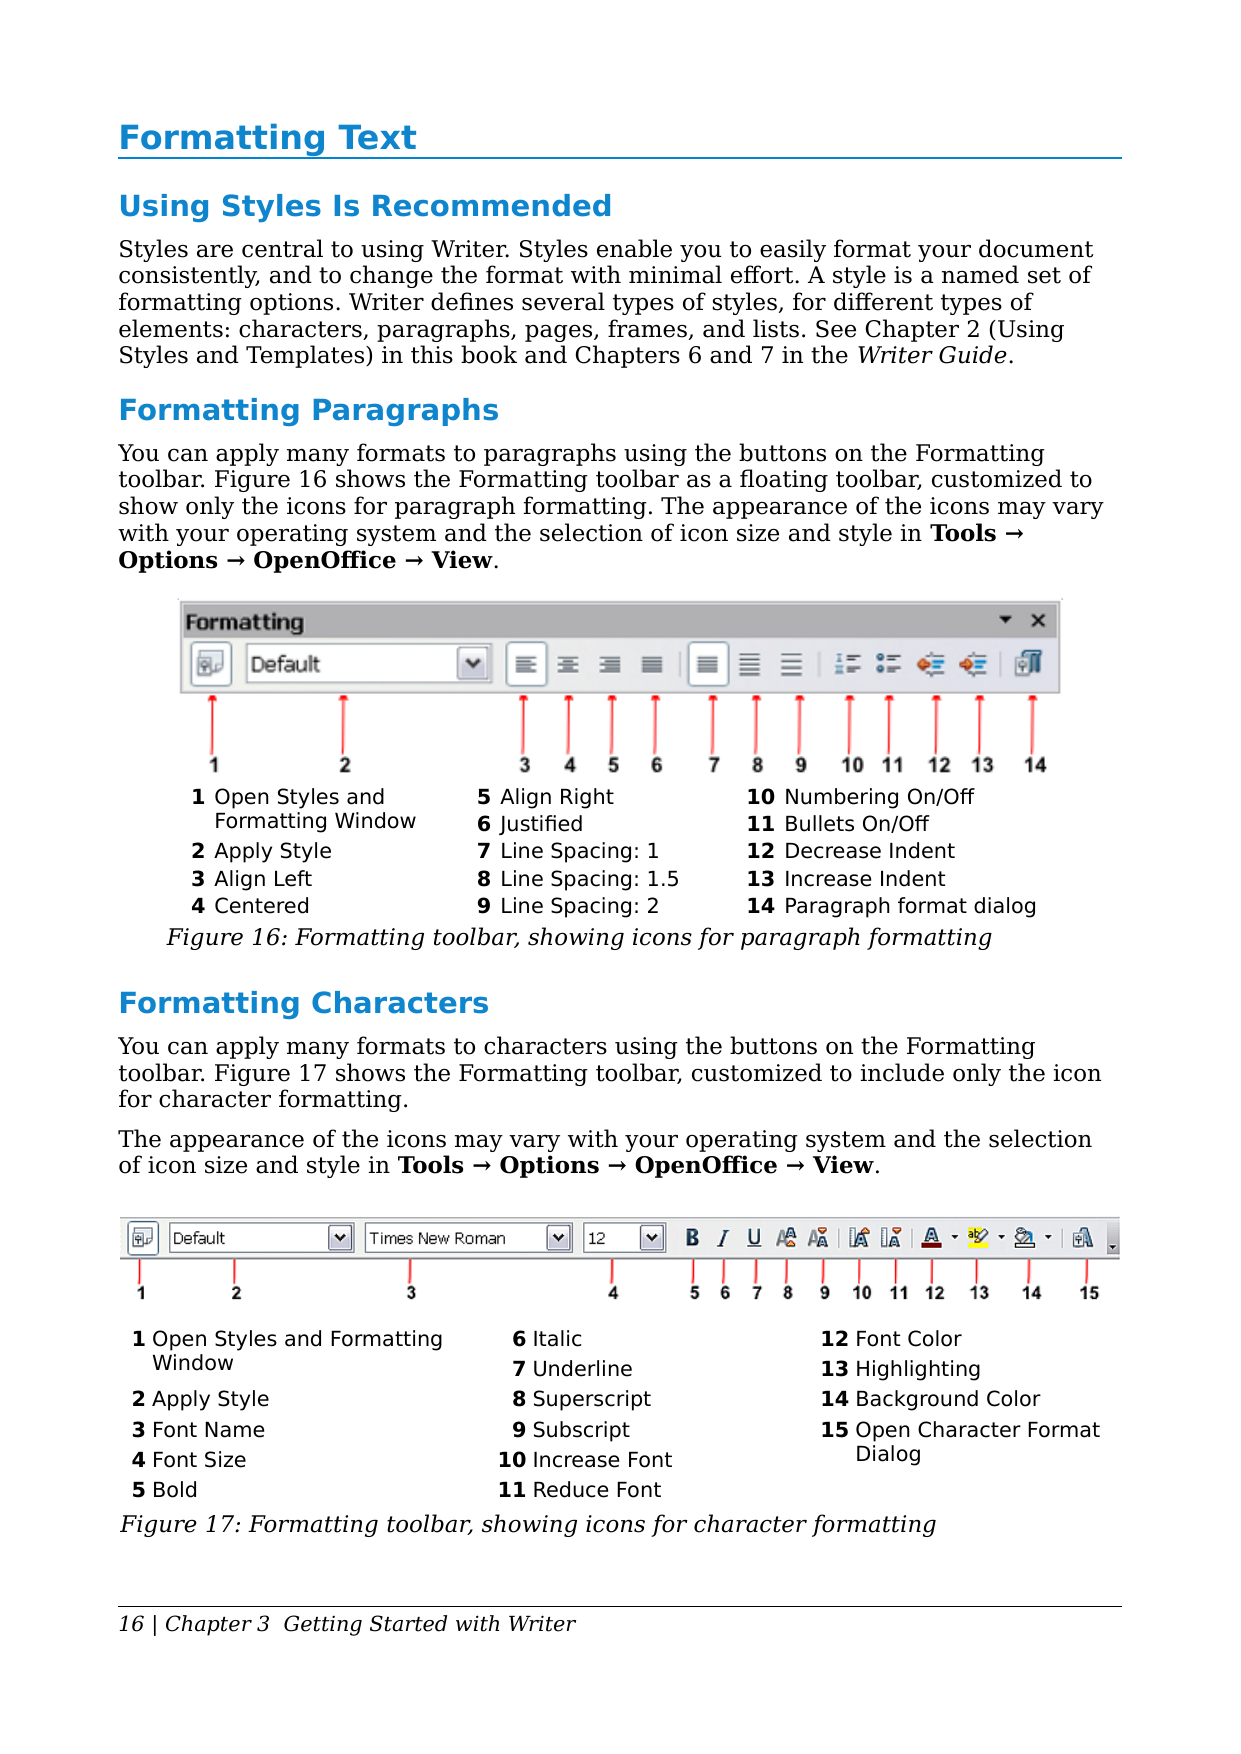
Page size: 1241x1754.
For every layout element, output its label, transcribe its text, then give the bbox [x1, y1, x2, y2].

text You can apply many formats to paragraphs using the buttons on the Formatting toolbar. Figure 16 shows the Formatting toolbar as a floating toolbar, customized to show only the icons for paragraph formatting. The appearance of the icons may vary with your operating system and the selection of icon size and style in Tools → Options → OpenOffice → View. [118, 440, 1122, 574]
table_cell Font Name [149, 1415, 469, 1445]
table_cell Reduce Font [529, 1475, 792, 1506]
table_cell 8 [470, 1385, 529, 1415]
table_cell Justified [494, 809, 723, 836]
table_cell 2 [120, 1385, 149, 1415]
table_header 12 [793, 1324, 852, 1354]
picture [120, 1216, 1121, 1312]
picture [177, 598, 1064, 776]
table_cell Bullets On/Off [778, 809, 1071, 836]
table_cell [170, 809, 208, 836]
table_cell 4 [170, 891, 208, 918]
table_header Font Color [852, 1324, 1120, 1354]
table_cell 14 [723, 891, 778, 918]
table_cell 9 [456, 891, 494, 918]
table_header Open Styles and Formatting Window [208, 782, 456, 836]
table_cell 5 [120, 1475, 149, 1506]
table_header 6 [470, 1324, 529, 1354]
table_cell 7 [470, 1354, 529, 1384]
table_cell Background Color [852, 1385, 1120, 1415]
table_cell Apply Style [149, 1385, 469, 1415]
table_cell Font Size [149, 1445, 469, 1475]
table_cell 9 [470, 1415, 529, 1445]
text Figure 16: Formatting toolbar, showing icons for paragraph formatting [167, 924, 1074, 951]
table_cell 12 [723, 836, 778, 864]
table_cell [793, 1445, 852, 1475]
table_cell Apply Style [208, 836, 456, 864]
table_cell 11 [723, 809, 778, 836]
subtitle Using Styles Is Recommended [118, 190, 1122, 224]
table_cell 15 [793, 1415, 852, 1445]
subtitle Formatting Characters [118, 987, 1122, 1021]
table_header Italic [529, 1324, 792, 1354]
text Figure 17: Formatting toolbar, showing icons for character formatting [120, 1512, 1120, 1538]
table_header Open Styles and Formatting Window [149, 1324, 469, 1384]
table_cell Line Spacing: 2 [494, 891, 723, 918]
table_cell Line Spacing: 1.5 [494, 864, 723, 891]
table_cell Line Spacing: 1 [494, 836, 723, 864]
table_cell 4 [120, 1445, 149, 1475]
text The appearance of the icons may vary with your operating system and the selection of icon size and style in Tools → Options → OpenOffice → View. [118, 1126, 1122, 1179]
table_cell Open Character Format Dialog [852, 1415, 1120, 1475]
text Styles are central to using Writer. Styles enable you to easily format your document consistently, and to change the format with minimal effort. A style is a named set of formatting options. Writer defines several types of styles, for different types of elements: characters, paragraphs, pages, frames, and lists. See Chapter 2 (Using Styles and Templates) in this book and Chapters 6 and 7 in the Writer Guide. [118, 236, 1122, 369]
table_cell Bold [149, 1475, 469, 1506]
table_header Align Right [494, 782, 723, 809]
table_cell Highlighting [852, 1354, 1120, 1384]
table_cell 6 [456, 809, 494, 836]
table_cell [120, 1354, 149, 1384]
table_cell 11 [470, 1475, 529, 1506]
table_header 10 [723, 782, 778, 809]
table_cell 13 [723, 864, 778, 891]
table_cell 13 [793, 1354, 852, 1384]
table_cell 14 [793, 1385, 852, 1415]
table_header 1 [170, 782, 208, 809]
table_cell Underline [529, 1354, 792, 1384]
table_cell Increase Indent [778, 864, 1071, 891]
table_cell Centered [208, 891, 456, 918]
table_header 5 [456, 782, 494, 809]
table_header 1 [120, 1324, 149, 1354]
table_cell 8 [456, 864, 494, 891]
table_cell 7 [456, 836, 494, 864]
table_cell [852, 1475, 1120, 1506]
table_cell Increase Font [529, 1445, 792, 1475]
table_cell 10 [470, 1445, 529, 1475]
text You can apply many formats to characters using the buttons on the Formatting toolbar. Figure 17 shows the Formatting toolbar, customized to include only the icon for character formatting. [118, 1033, 1122, 1113]
table_cell [793, 1475, 852, 1506]
table_cell 3 [170, 864, 208, 891]
table_cell Subscript [529, 1415, 792, 1445]
table_cell Decrease Indent [778, 836, 1071, 864]
table_cell 2 [170, 836, 208, 864]
table_cell Superscript [529, 1385, 792, 1415]
table_cell Align Left [208, 864, 456, 891]
table_cell 3 [120, 1415, 149, 1445]
subtitle Formatting Paragraphs [118, 394, 1122, 428]
subtitle Formatting Text [118, 118, 1122, 157]
table_header Numbering On/Off [778, 782, 1071, 809]
table_cell Paragraph format dialog [778, 891, 1071, 918]
